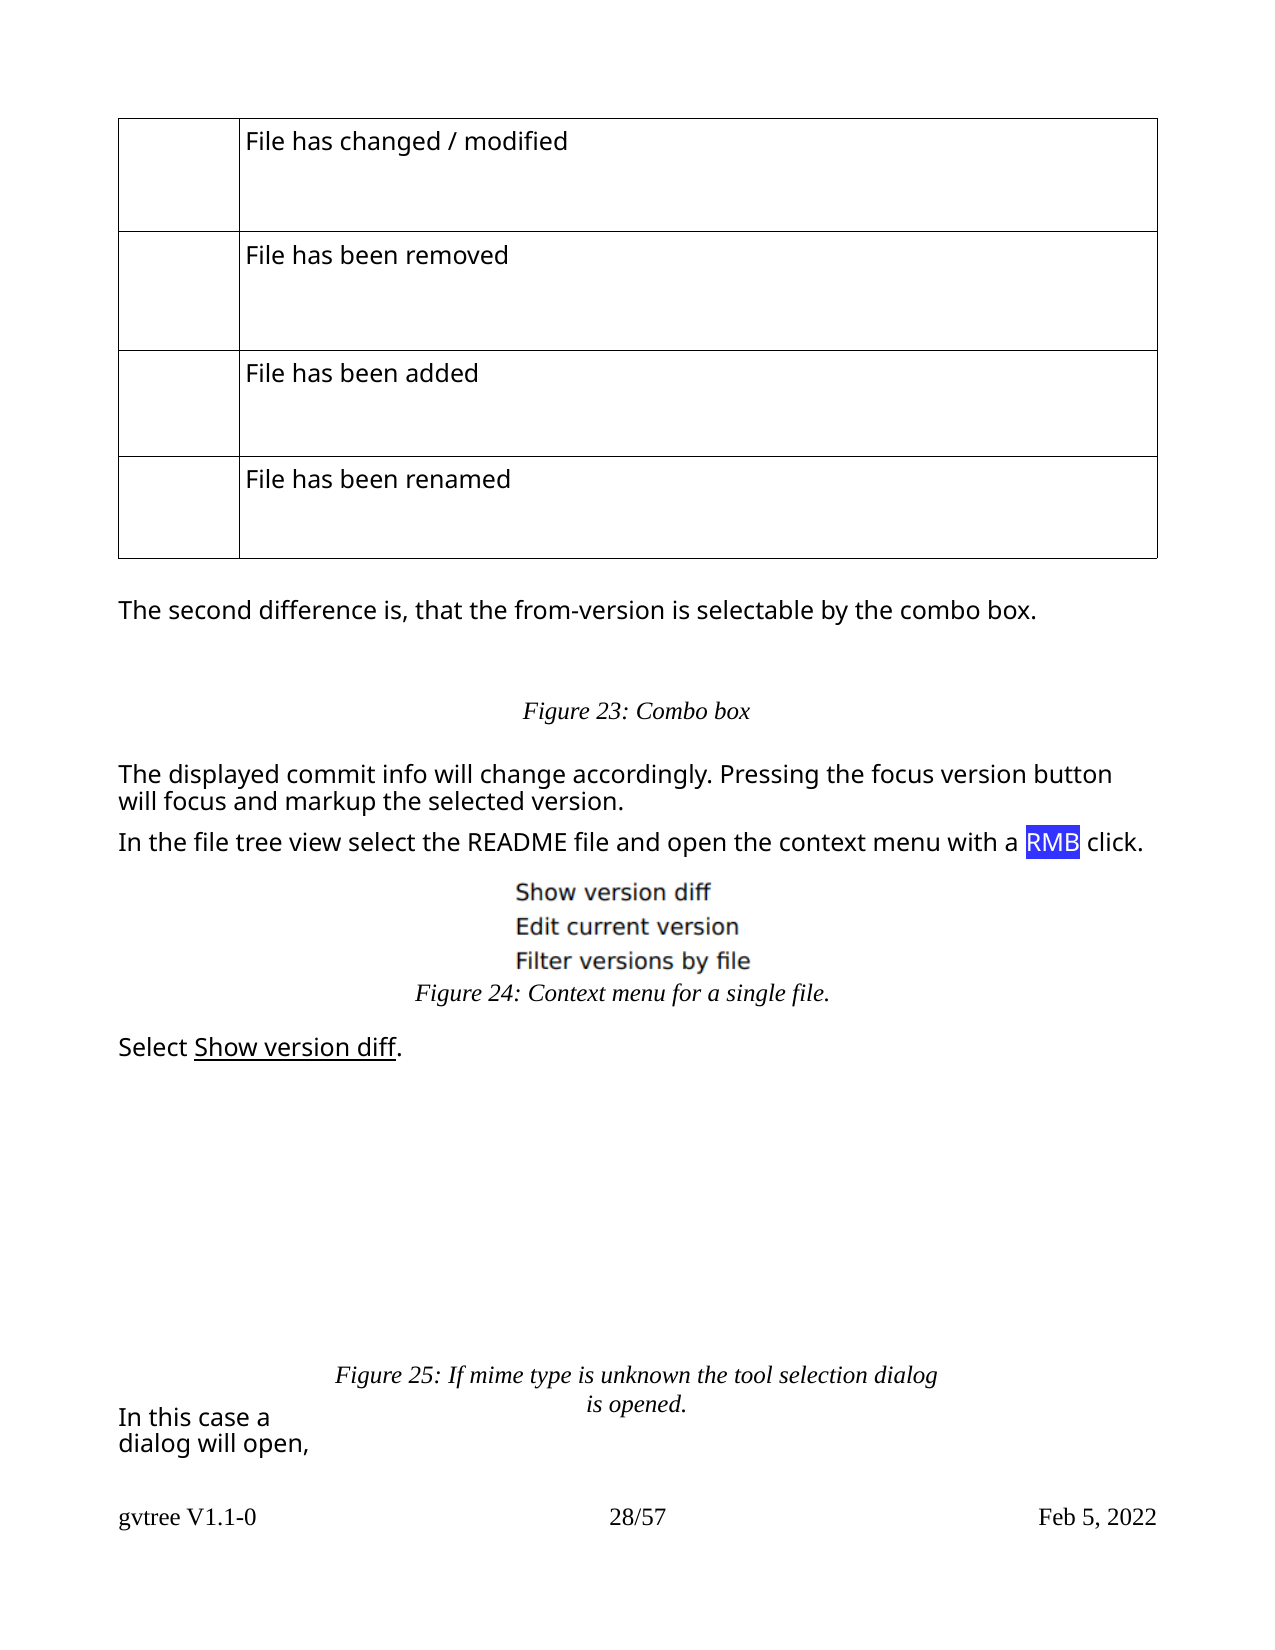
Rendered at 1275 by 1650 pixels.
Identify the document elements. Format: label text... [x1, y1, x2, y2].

table_header File has changed / modified [240, 119, 1157, 231]
text Select Show version diff. [118, 1035, 1157, 1062]
text Figure 24: Context menu for a single file. [415, 884, 860, 1006]
text The displayed commit info will change accordingly. Pressing the focus version button will focus and markup the selected version. [118, 763, 1157, 816]
table_cell File has been removed [240, 232, 1157, 350]
text In this case a dialog will open, [118, 1405, 1157, 1458]
table_cell [119, 232, 239, 350]
table_cell File has been renamed [240, 457, 1157, 557]
table_cell File has been added [240, 351, 1157, 456]
text The second difference is, that the from-version is selectable by the combo box. [118, 598, 1157, 625]
text In the file tree view select the README file and open the context menu with a RMB click. [118, 830, 1157, 857]
picture [494, 875, 783, 978]
text Figure 23: Combo box [384, 652, 891, 724]
table_cell [119, 351, 239, 456]
table_header [119, 119, 239, 231]
text Figure 25: If mime type is unknown the tool selection dialog is opened. [331, 1089, 944, 1418]
table_cell [119, 457, 239, 557]
